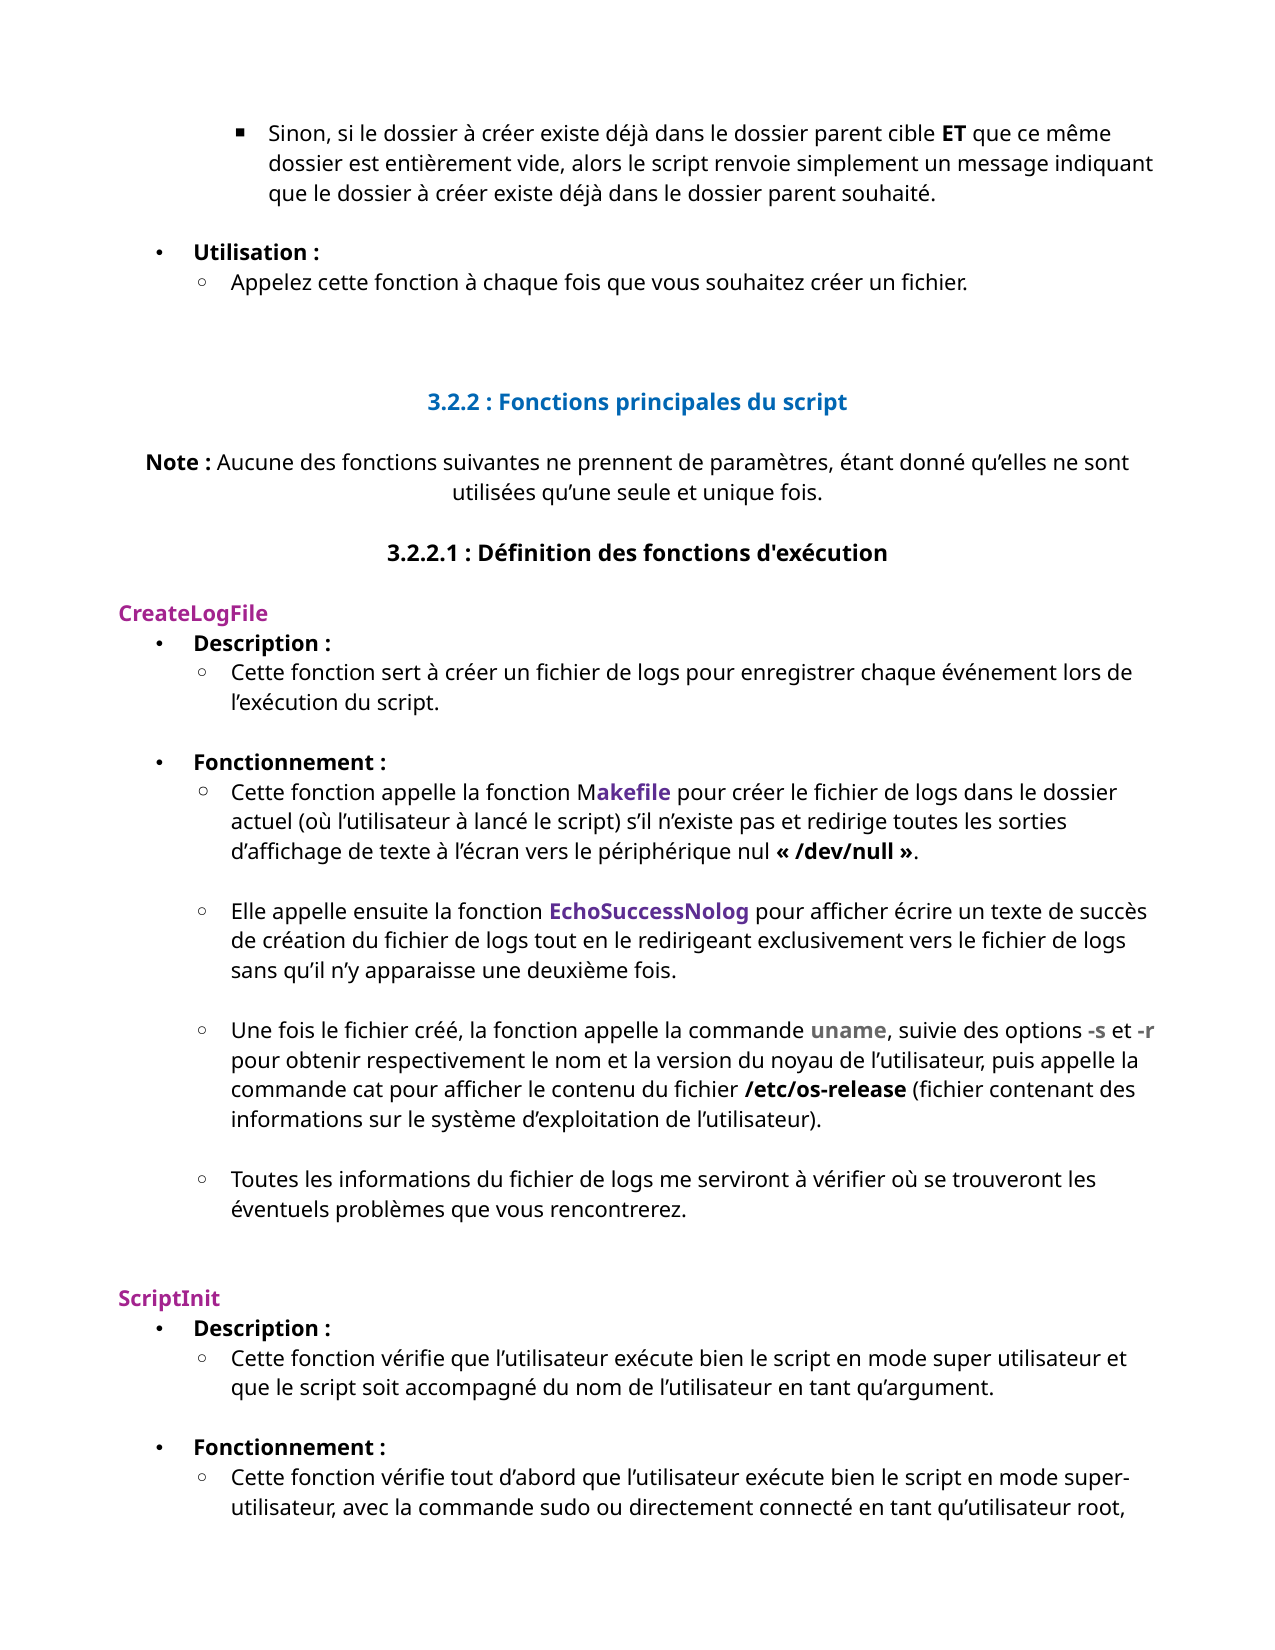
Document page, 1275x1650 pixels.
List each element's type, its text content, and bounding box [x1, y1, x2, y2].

list Cette fonction sert à créer un fichier de logs pour enregistrer chaque événement lors de l’exécution du script. [193, 657, 1157, 717]
text 3.2.2.1 : Définition des fonctions d'exécution [118, 537, 1157, 568]
list Toutes les informations du fichier de logs me serviront à vérifier où se trouveront les éventuels problèmes que vous rencontrerez. [193, 1164, 1157, 1223]
list Appelez cette fonction à chaque fois que vous souhaitez créer un fichier. [193, 267, 1157, 297]
text ScriptInit [118, 1283, 1157, 1313]
list Une fois le fichier créé, la fonction appelle la commande uname, suivie des options -s et -r pour obtenir respectivement le nom et la version du noyau de l’utilisateur, puis appelle la commande cat pour afficher le contenu du fichier /etc/os-release (fichier contenant des informations sur le système d’exploitation de l’utilisateur). [193, 1015, 1157, 1134]
list Cette fonction appelle la fonction Makefile pour créer le fichier de logs dans le dossier actuel (où l’utilisateur à lancé le script) s’il n’existe pas et redirige toutes les sorties d’affichage de texte à l’écran vers le périphérique nul « /dev/null ». [193, 776, 1157, 866]
text CreateLogFile [118, 598, 1157, 627]
list Utilisation : [156, 237, 1157, 267]
list Description : [156, 627, 1157, 657]
list Fonctionnement : [156, 747, 1157, 776]
list Elle appelle ensuite la fonction EchoSuccessNolog pour afficher écrire un texte de succès de création du fichier de logs tout en le redirigeant exclusivement vers le fichier de logs sans qu’il n’y apparaisse une deuxième fois. [193, 896, 1157, 985]
list Cette fonction vérifie tout d’abord que l’utilisateur exécute bien le script en mode super-utilisateur, avec la commande sudo ou directement connecté en tant qu’utilisateur root, [193, 1462, 1157, 1521]
text Note : Aucune des fonctions suivantes ne prennent de paramètres, étant donné qu’elles ne sont utilisées qu’une seule et unique fois. [118, 447, 1157, 507]
list Sinon, si le dossier à créer existe déjà dans le dossier parent cible ET que ce même dossier est entièrement vide, alors le script renvoie simplement un message indiquant que le dossier à créer existe déjà dans le dossier parent souhaité. [231, 118, 1157, 207]
list Fonctionnement : [156, 1432, 1157, 1462]
list Description : [156, 1313, 1157, 1342]
list Cette fonction vérifie que l’utilisateur exécute bien le script en mode super utilisateur et que le script soit accompagné du nom de l’utilisateur en tant qu’argument. [193, 1342, 1157, 1402]
text 3.2.2 : Fonctions ­principales du script [118, 386, 1157, 417]
